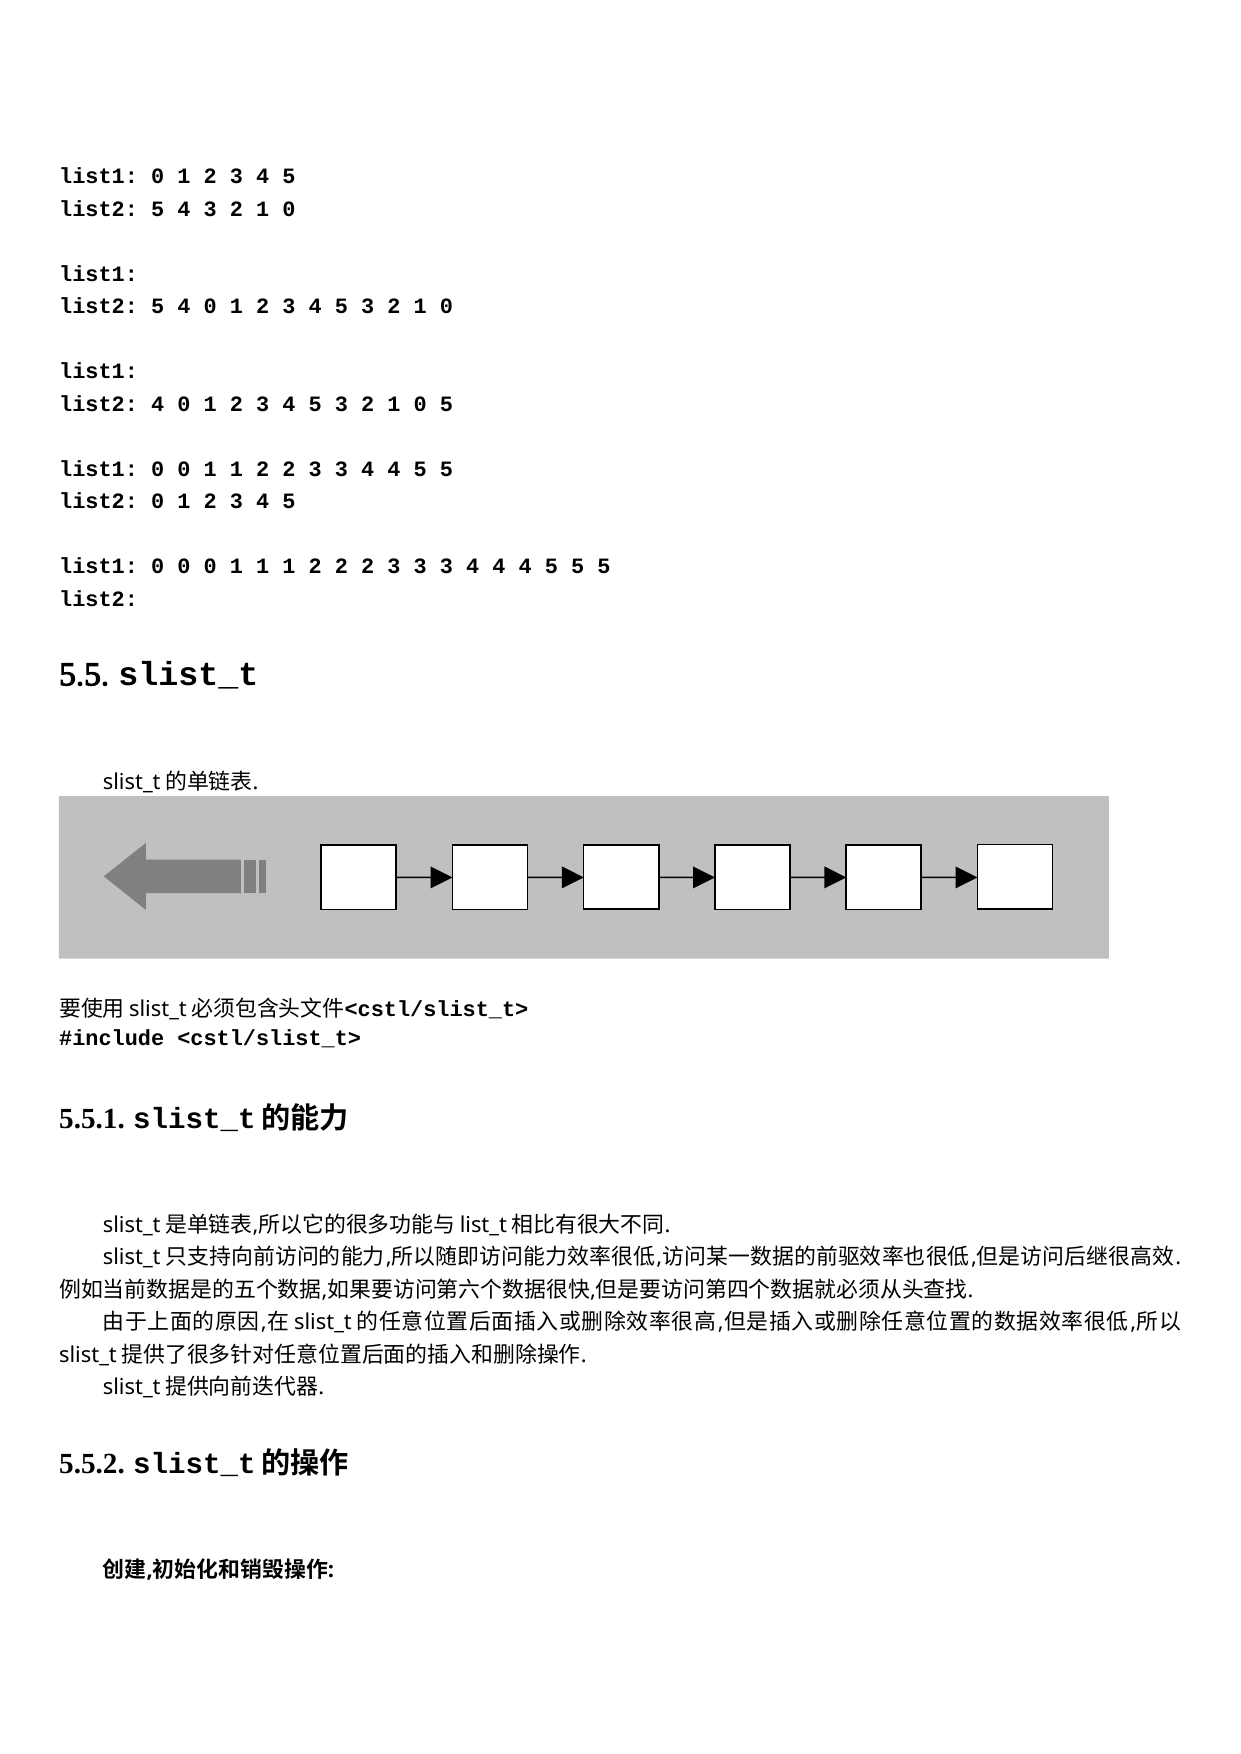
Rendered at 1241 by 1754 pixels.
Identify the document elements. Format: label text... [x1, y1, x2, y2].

text list2: 4 0 1 2 3 4 5 3 2 1 0 5 [59, 389, 1181, 422]
text slist_t提供向前迭代器. [59, 1369, 1181, 1401]
text list2: [59, 584, 1181, 617]
text list2: 5 4 3 2 1 0 [59, 194, 1181, 227]
text list1: 0 1 2 3 4 5 [59, 162, 1181, 194]
text #include <cstl/slist_t> [59, 1023, 1181, 1056]
text list2: 5 4 0 1 2 3 4 5 3 2 1 0 [59, 292, 1181, 324]
text slist_t的单链表. [59, 763, 1181, 796]
text 创建,初始化和销毁操作: [59, 1551, 1181, 1584]
subtitle slist_t的操作 [59, 1428, 1181, 1493]
text list1: [59, 259, 1181, 292]
text list1: 0 0 1 1 2 2 3 3 4 4 5 5 [59, 454, 1181, 487]
text list1: 0 0 0 1 1 1 2 2 2 3 3 3 4 4 4 5 5 5 [59, 552, 1181, 584]
subtitle slist_t的能力 [59, 1083, 1181, 1148]
text 由于上面的原因,在slist_t的任意位置后面插入或删除效率很高,但是插入或删除任意位置的数据效率很低,所以slist_t提供了很多针对任意位置后面的插入和删除操作. [59, 1304, 1181, 1369]
text slist_t是单链表,所以它的很多功能与list_t相比有很大不同. [59, 1206, 1181, 1239]
subtitle slist_t [59, 644, 1181, 709]
text list1: [59, 357, 1181, 389]
text slist_t只支持向前访问的能力,所以随即访问能力效率很低,访问某一数据的前驱效率也很低,但是访问后继很高效.例如当前数据是的五个数据,如果要访问第六个数据很快,但是要访问第四个数据就必须从头查找. [59, 1239, 1181, 1304]
text 要使用slist_t必须包含头文件<cstl/slist_t> [59, 991, 1181, 1023]
text list2: 0 1 2 3 4 5 [59, 487, 1181, 519]
